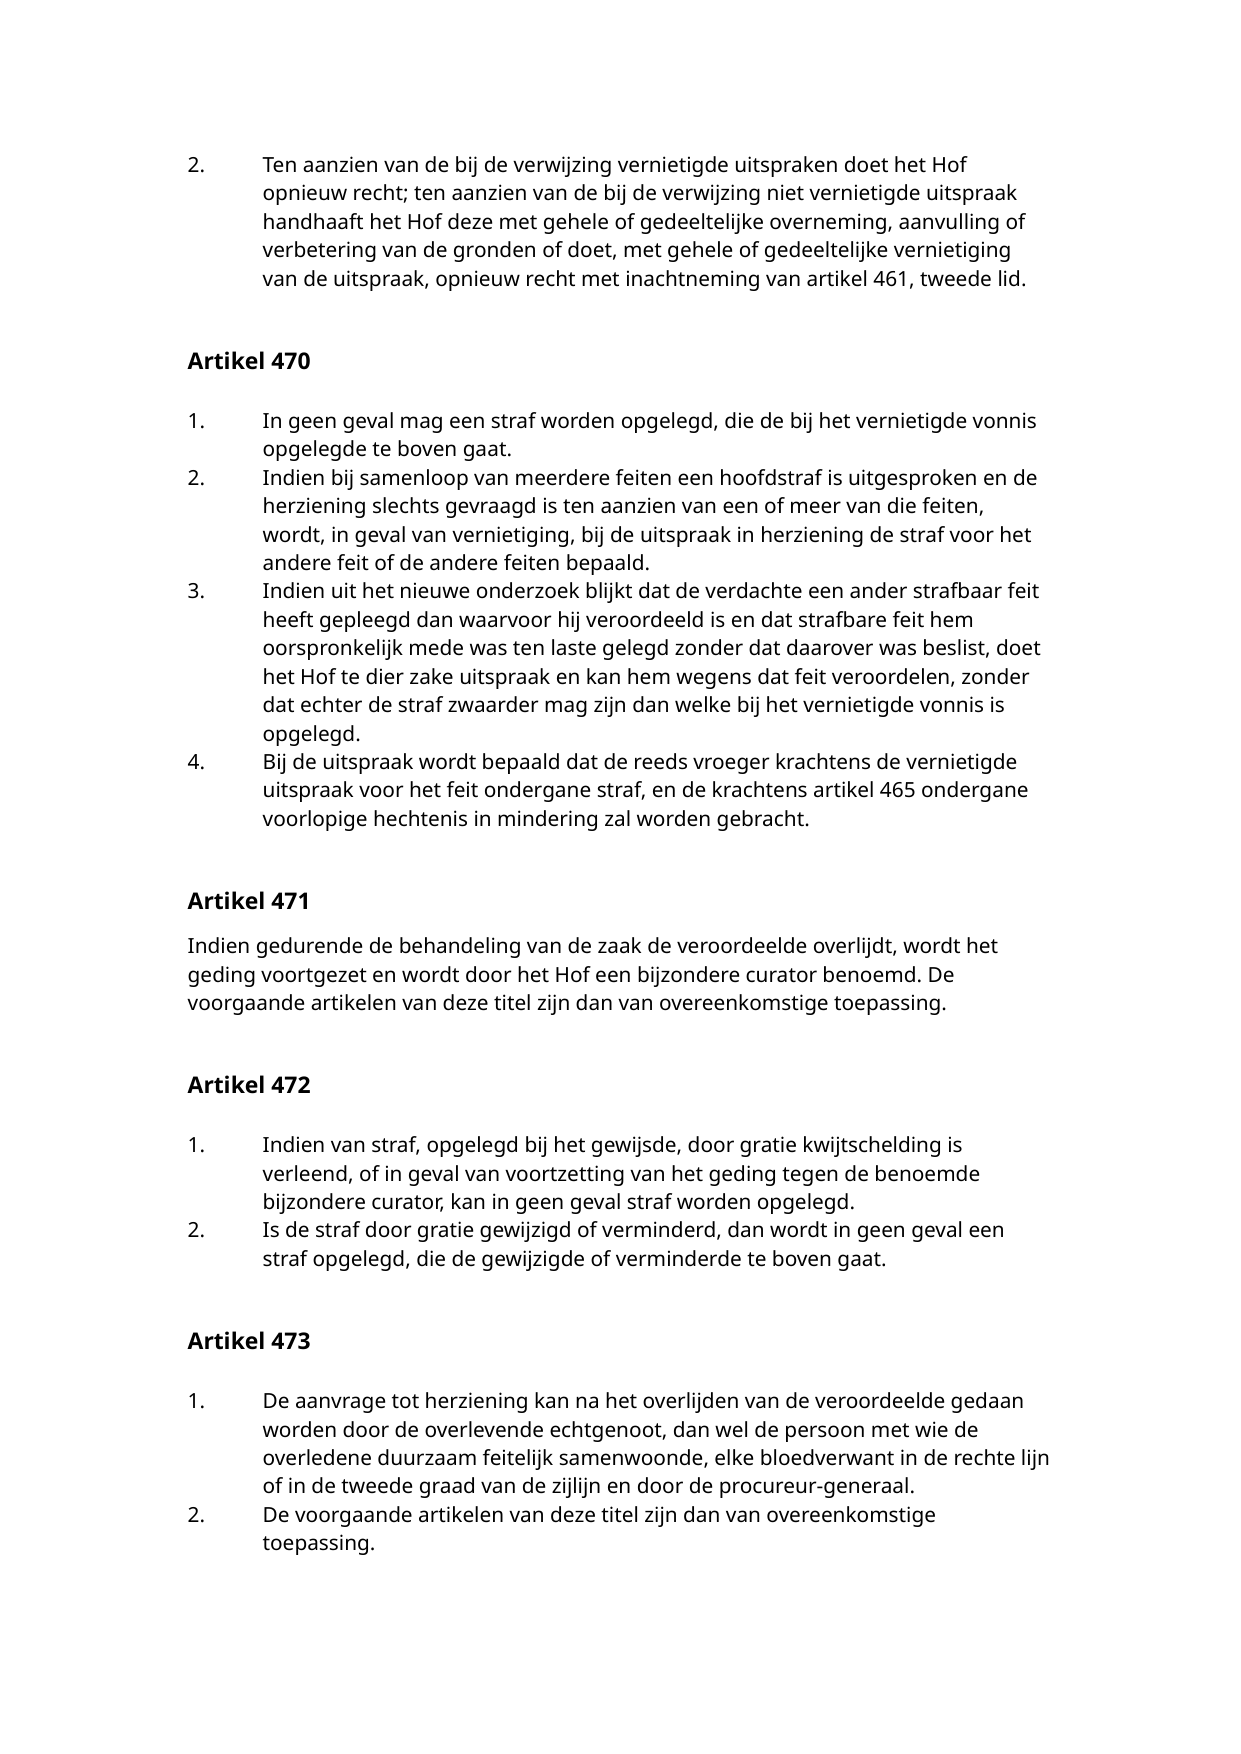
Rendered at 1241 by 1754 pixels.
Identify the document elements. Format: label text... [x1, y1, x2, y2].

list In geen geval mag een straf worden opgelegd, die de bij het vernietigde vonnis opgelegde te boven gaat. [187, 406, 1053, 463]
list De aanvrage tot herziening kan na het overlijden van de veroordeelde gedaan worden door de overlevende echtgenoot, dan wel de persoon met wie de overledene duurzaam feitelijk samenwoonde, elke bloedverwant in de rechte lijn of in de tweede graad van de zijlijn en door de procureur-generaal. [187, 1386, 1053, 1500]
subtitle Artikel 471 [187, 885, 1053, 916]
subtitle Artikel 470 [187, 345, 1053, 376]
text Indien gedurende de behandeling van de zaak de veroordeelde overlijdt, wordt het geding voortgezet en wordt door het Hof een bijzondere curator benoemd. De voorgaande artikelen van deze titel zijn dan van overeenkomstige toepassing. [187, 931, 1053, 1017]
list Ten aanzien van de bij de verwijzing vernietigde uitspraken doet het Hof opnieuw recht; ten aanzien van de bij de verwijzing niet vernietigde uitspraak handhaaft het Hof deze met gehele of gedeeltelijke overneming, aanvulling of verbetering van de gronden of doet, met gehele of gedeeltelijke vernietiging van de uitspraak, opnieuw recht met inachtneming van artikel 461, tweede lid. [187, 150, 1053, 292]
list Indien bij samenloop van meerdere feiten een hoofdstraf is uitgesproken en de herziening slechts gevraagd is ten aanzien van een of meer van die feiten, wordt, in geval van vernietiging, bij de uitspraak in herziening de straf voor het andere feit of de andere feiten bepaald. [187, 463, 1053, 577]
subtitle Artikel 472 [187, 1069, 1053, 1100]
list Is de straf door gratie gewijzigd of verminderd, dan wordt in geen geval een straf opgelegd, die de gewijzigde of verminderde te boven gaat. [187, 1216, 1053, 1272]
list Indien uit het nieuwe onderzoek blijkt dat de verdachte een ander strafbaar feit heeft gepleegd dan waarvoor hij veroordeeld is en dat strafbare feit hem oorspronkelijk mede was ten laste gelegd zonder dat daarover was beslist, doet het Hof te dier zake uitspraak en kan hem wegens dat feit veroordelen, zonder dat echter de straf zwaarder mag zijn dan welke bij het vernietigde vonnis is opgelegd. [187, 577, 1053, 747]
list Indien van straf, opgelegd bij het gewijsde, door gratie kwijtschelding is verleend, of in geval van voortzetting van het geding tegen de benoemde bijzondere curator, kan in geen geval straf worden opgelegd. [187, 1130, 1053, 1216]
subtitle Artikel 473 [187, 1325, 1053, 1356]
list Bij de uitspraak wordt bepaald dat de reeds vroeger krachtens de vernietigde uitspraak voor het feit ondergane straf, en de krachtens artikel 465 ondergane voorlopige hechtenis in mindering zal worden gebracht. [187, 747, 1053, 832]
list De voorgaande artikelen van deze titel zijn dan van overeenkomstige toepassing. [187, 1500, 1053, 1557]
